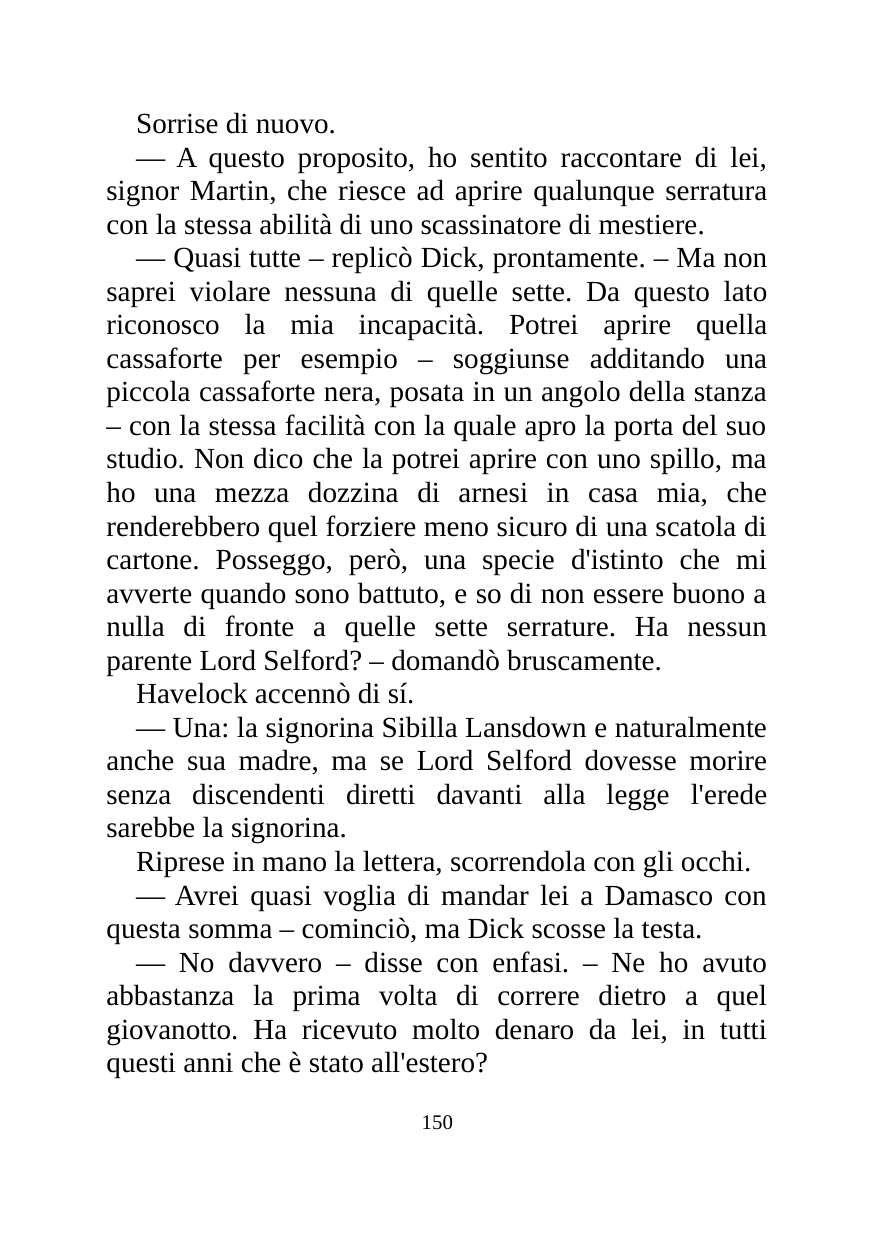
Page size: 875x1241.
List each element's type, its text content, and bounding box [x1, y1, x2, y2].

text Riprese in mano la lettera, scorrendola con gli occhi. [106, 844, 768, 878]
text — A questo proposito, ho sentito raccontare di lei, signor Martin, che riesce ad aprire qualunque serratura con la stessa abilità di uno scassinatore di mestiere. [106, 140, 768, 240]
text — Avrei quasi voglia di mandar lei a Damasco con questa somma – cominciò, ma Dick scosse la testa. [106, 878, 768, 945]
text Havelock accennò di sí. [106, 676, 768, 710]
text — Quasi tutte – replicò Dick, prontamente. – Ma non saprei violare nessuna di quelle sette. Da questo lato riconosco la mia incapacità. Potrei aprire quella cassaforte per esempio – soggiunse additando una piccola cassaforte nera, posata in un angolo della stanza – con la stessa facilità con la quale apro la porta del suo studio. Non dico che la potrei aprire con uno spillo, ma ho una mezza dozzina di arnesi in casa mia, che renderebbero quel forziere meno sicuro di una scatola di cartone. Posseggo, però, una specie d'istinto che mi avverte quando sono battuto, e so di non essere buono a nulla di fronte a quelle sette serrature. Ha nessun parente Lord Selford? – domandò bruscamente. [106, 240, 768, 676]
text Sorrise di nuovo. [106, 106, 768, 140]
text — No davvero – disse con enfasi. – Ne ho avuto abbastanza la prima volta di correre dietro a quel giovanotto. Ha ricevuto molto denaro da lei, in tutti questi anni che è stato all'estero? [106, 945, 768, 1079]
text — Una: la signorina Sibilla Lansdown e naturalmente anche sua madre, ma se Lord Selford dovesse morire senza discendenti diretti davanti alla legge l'erede sarebbe la signorina. [106, 710, 768, 844]
